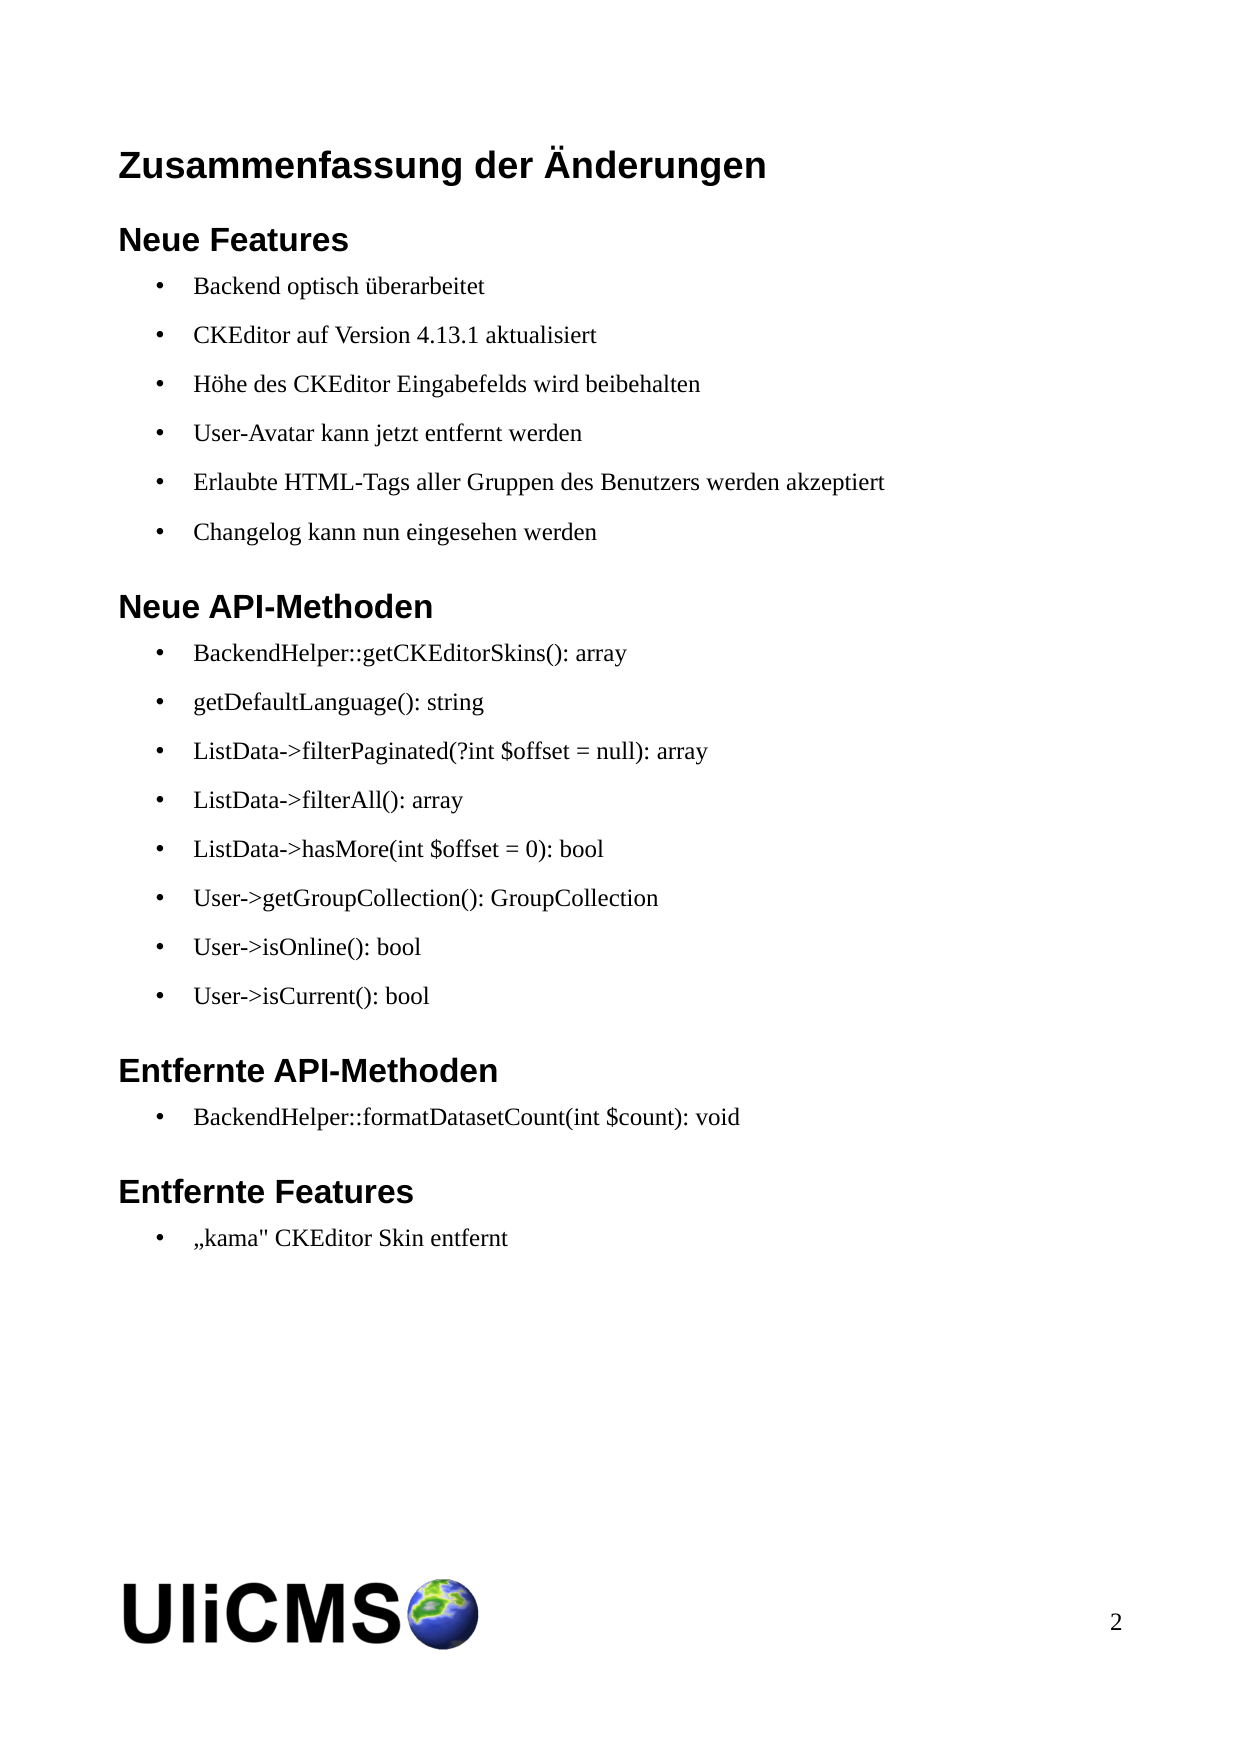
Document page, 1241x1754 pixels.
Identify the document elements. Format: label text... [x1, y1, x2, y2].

list User-Avatar kann jetzt entfernt werden [156, 418, 1122, 447]
list User->getGroupCollection(): GroupCollection [156, 883, 1122, 912]
subtitle Entfernte API-Methoden [118, 1051, 1122, 1089]
list Erlaubte HTML-Tags aller Gruppen des Benutzers werden akzeptiert [156, 467, 1122, 496]
list ListData->filterAll(): array [156, 785, 1122, 813]
list Changelog kann nun eingesehen werden [156, 517, 1122, 545]
list ListData->hasMore(int $offset = 0): bool [156, 834, 1122, 863]
list ListData->filterPaginated(?int $offset = null): array [156, 736, 1122, 764]
list User->isOnline(): bool [156, 932, 1122, 961]
list BackendHelper::getCKEditorSkins(): array [156, 638, 1122, 666]
list Höhe des CKEditor Eingabefelds wird beibehalten [156, 369, 1122, 398]
list „kama" CKEditor Skin entfernt [156, 1223, 1122, 1252]
list Backend optisch überarbeitet [156, 271, 1122, 300]
subtitle Neue API-Methoden [118, 586, 1122, 625]
subtitle Neue Features [118, 220, 1122, 259]
subtitle Entfernte Features [118, 1172, 1122, 1211]
list getDefaultLanguage(): string [156, 687, 1122, 715]
list CKEditor auf Version 4.13.1 aktualisiert [156, 320, 1122, 349]
picture [118, 1578, 479, 1652]
list User->isCurrent(): bool [156, 981, 1122, 1010]
list BackendHelper::formatDatasetCount(int $count): void [156, 1102, 1122, 1131]
